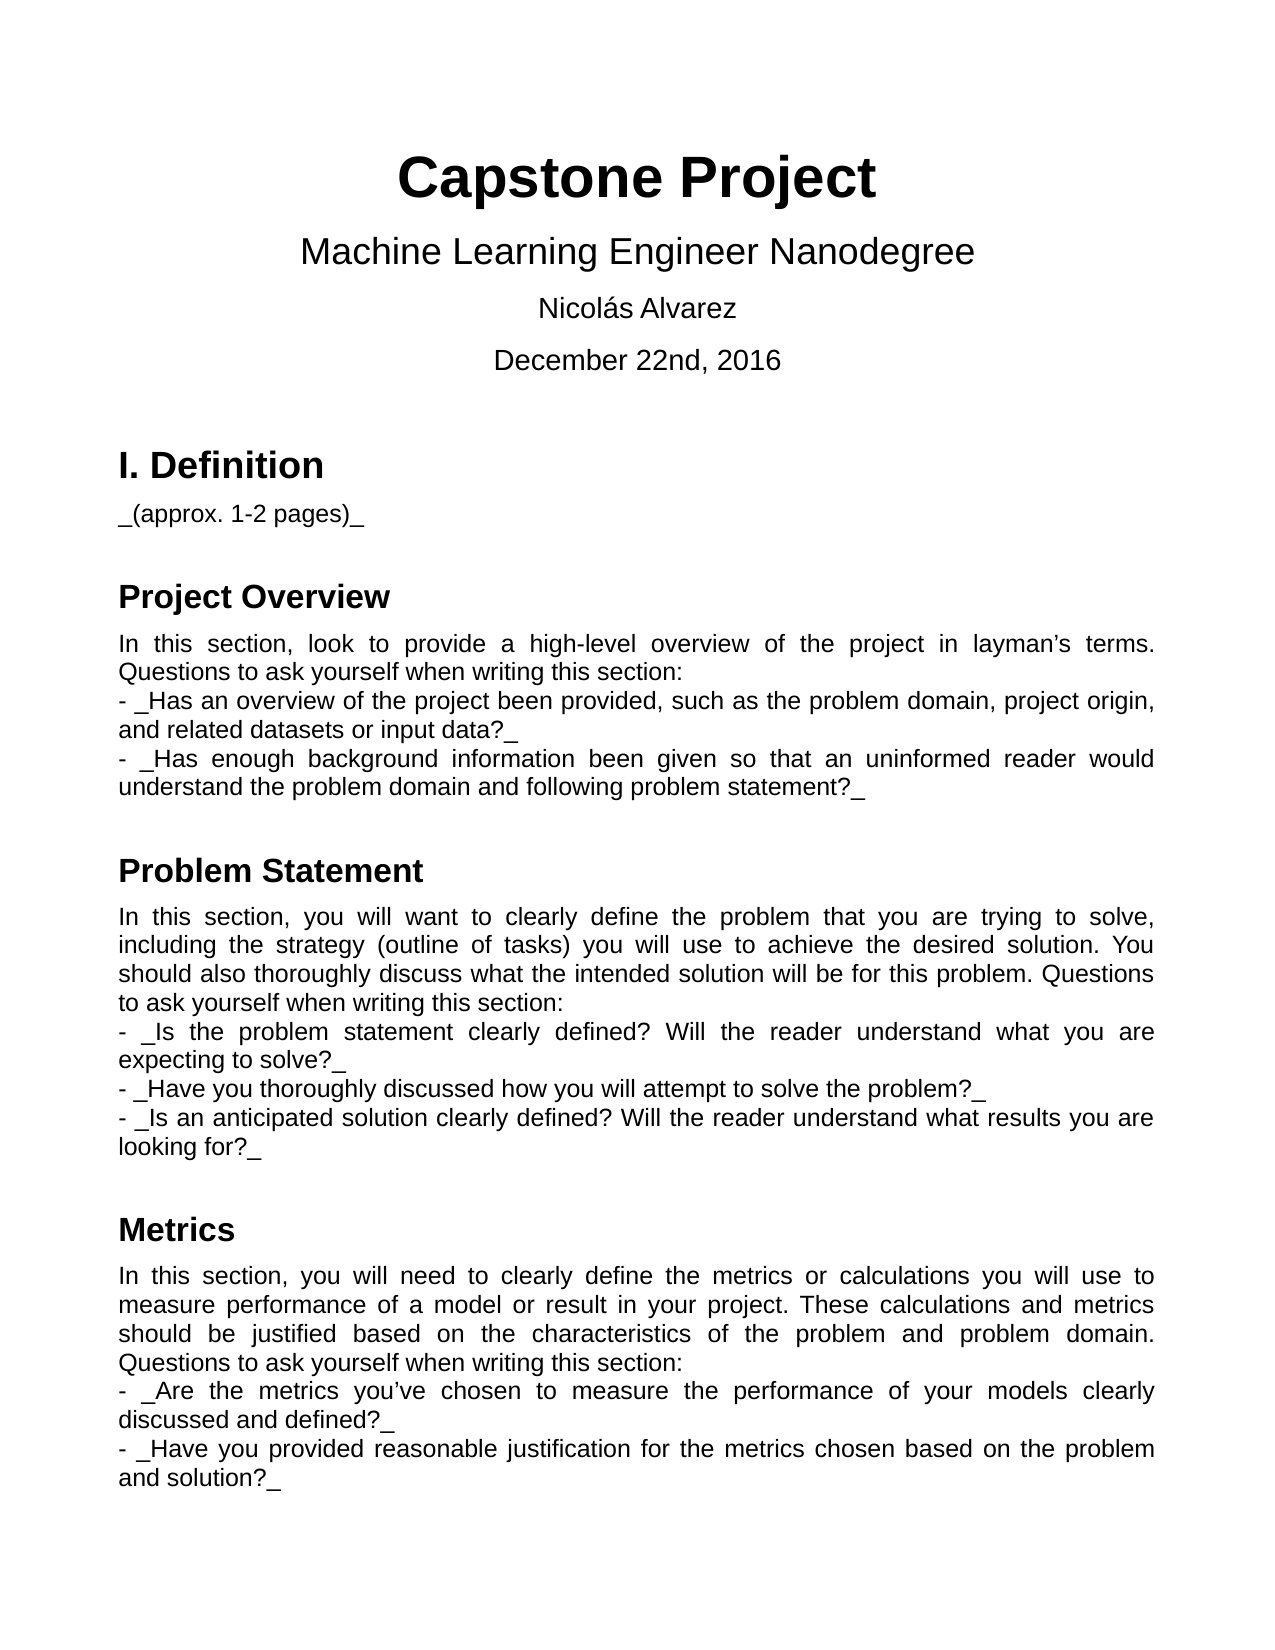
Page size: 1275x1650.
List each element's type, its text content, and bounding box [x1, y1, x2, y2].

text - _Have you thoroughly discussed how you will attempt to solve the problem?_ [118, 1074, 1157, 1103]
text - _Are the metrics you’ve chosen to measure the performance of your models clearly discussed and defined?_ [118, 1376, 1157, 1434]
subtitle Machine Learning Engineer Nanodegree [118, 229, 1157, 272]
text In this section, look to provide a high-level overview of the project in layman’s terms. Questions to ask yourself when writing this section: [118, 628, 1157, 686]
subtitle Nicolás Alvarez [118, 291, 1157, 324]
text - _Has an overview of the project been provided, such as the problem domain, project origin, and related datasets or input data?_ [118, 686, 1157, 743]
text - _Have you provided reasonable justification for the metrics chosen based on the problem and solution?_ [118, 1434, 1157, 1491]
subtitle Metrics [118, 1210, 1157, 1249]
text - _Has enough background information been given so that an uninformed reader would understand the problem domain and following problem statement?_ [118, 743, 1157, 801]
subtitle December 22nd, 2016 [118, 343, 1157, 377]
text - _Is the problem statement clearly defined? Will the reader understand what you are expecting to solve?_ [118, 1017, 1157, 1074]
subtitle I. Definition [118, 443, 1157, 487]
text - _Is an anticipated solution clearly defined? Will the reader understand what results you are looking for?_ [118, 1103, 1157, 1161]
text In this section, you will want to clearly define the problem that you are trying to solve, including the strategy (outline of tasks) you will use to achieve the desired solution. You should also thoroughly discuss what the intended solution will be for this problem. Questions to ask yourself when writing this section: [118, 902, 1157, 1017]
text _(approx. 1-2 pages)_ [118, 499, 1157, 528]
text In this section, you will need to clearly define the metrics or calculations you will use to measure performance of a model or result in your project. These calculations and metrics should be justified based on the characteristics of the problem and problem domain. Questions to ask yourself when writing this section: [118, 1261, 1157, 1376]
subtitle Project Overview [118, 577, 1157, 616]
title Capstone Project [118, 143, 1157, 210]
subtitle Problem Statement [118, 851, 1157, 889]
